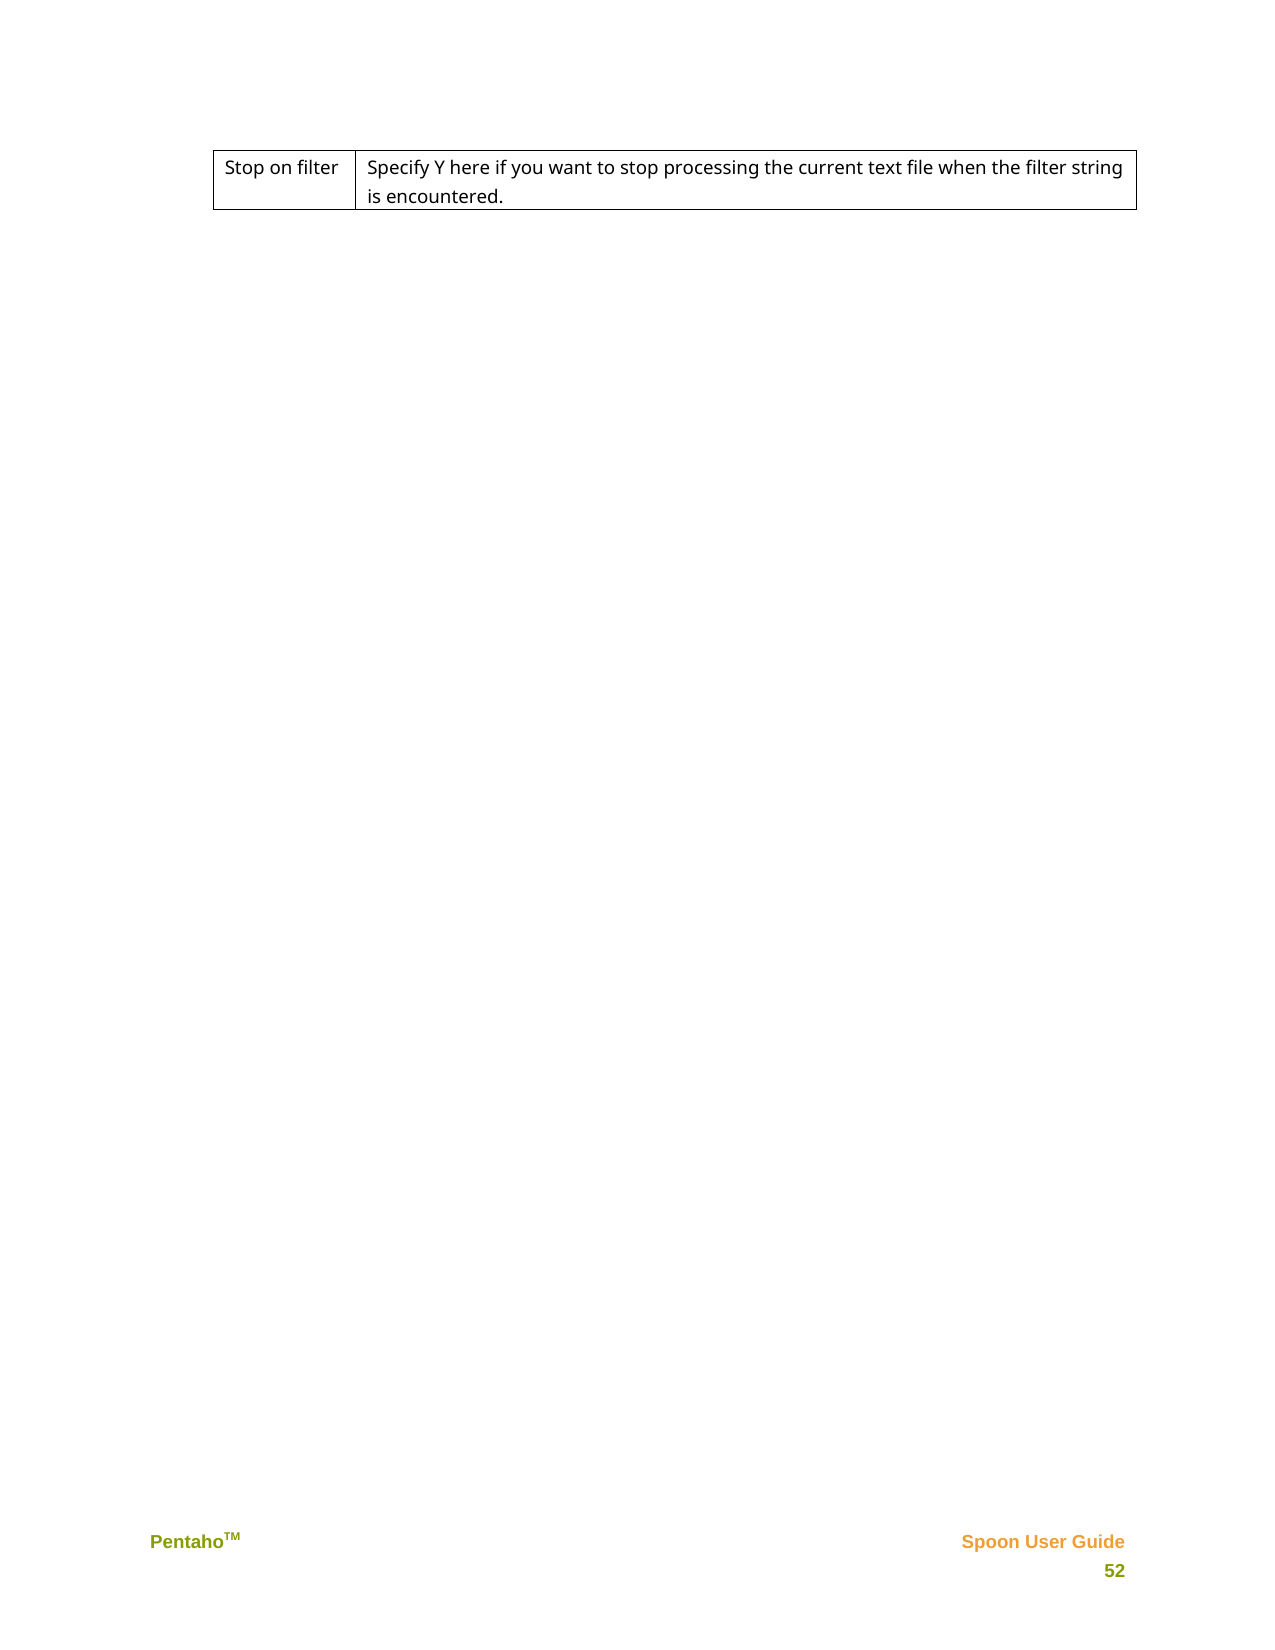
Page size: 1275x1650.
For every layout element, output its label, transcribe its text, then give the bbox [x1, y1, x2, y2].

table_cell Specify Y here if you want to stop processing the current text file when the filter string is encountered. [356, 151, 1136, 209]
table_cell Stop on filter [214, 151, 355, 209]
